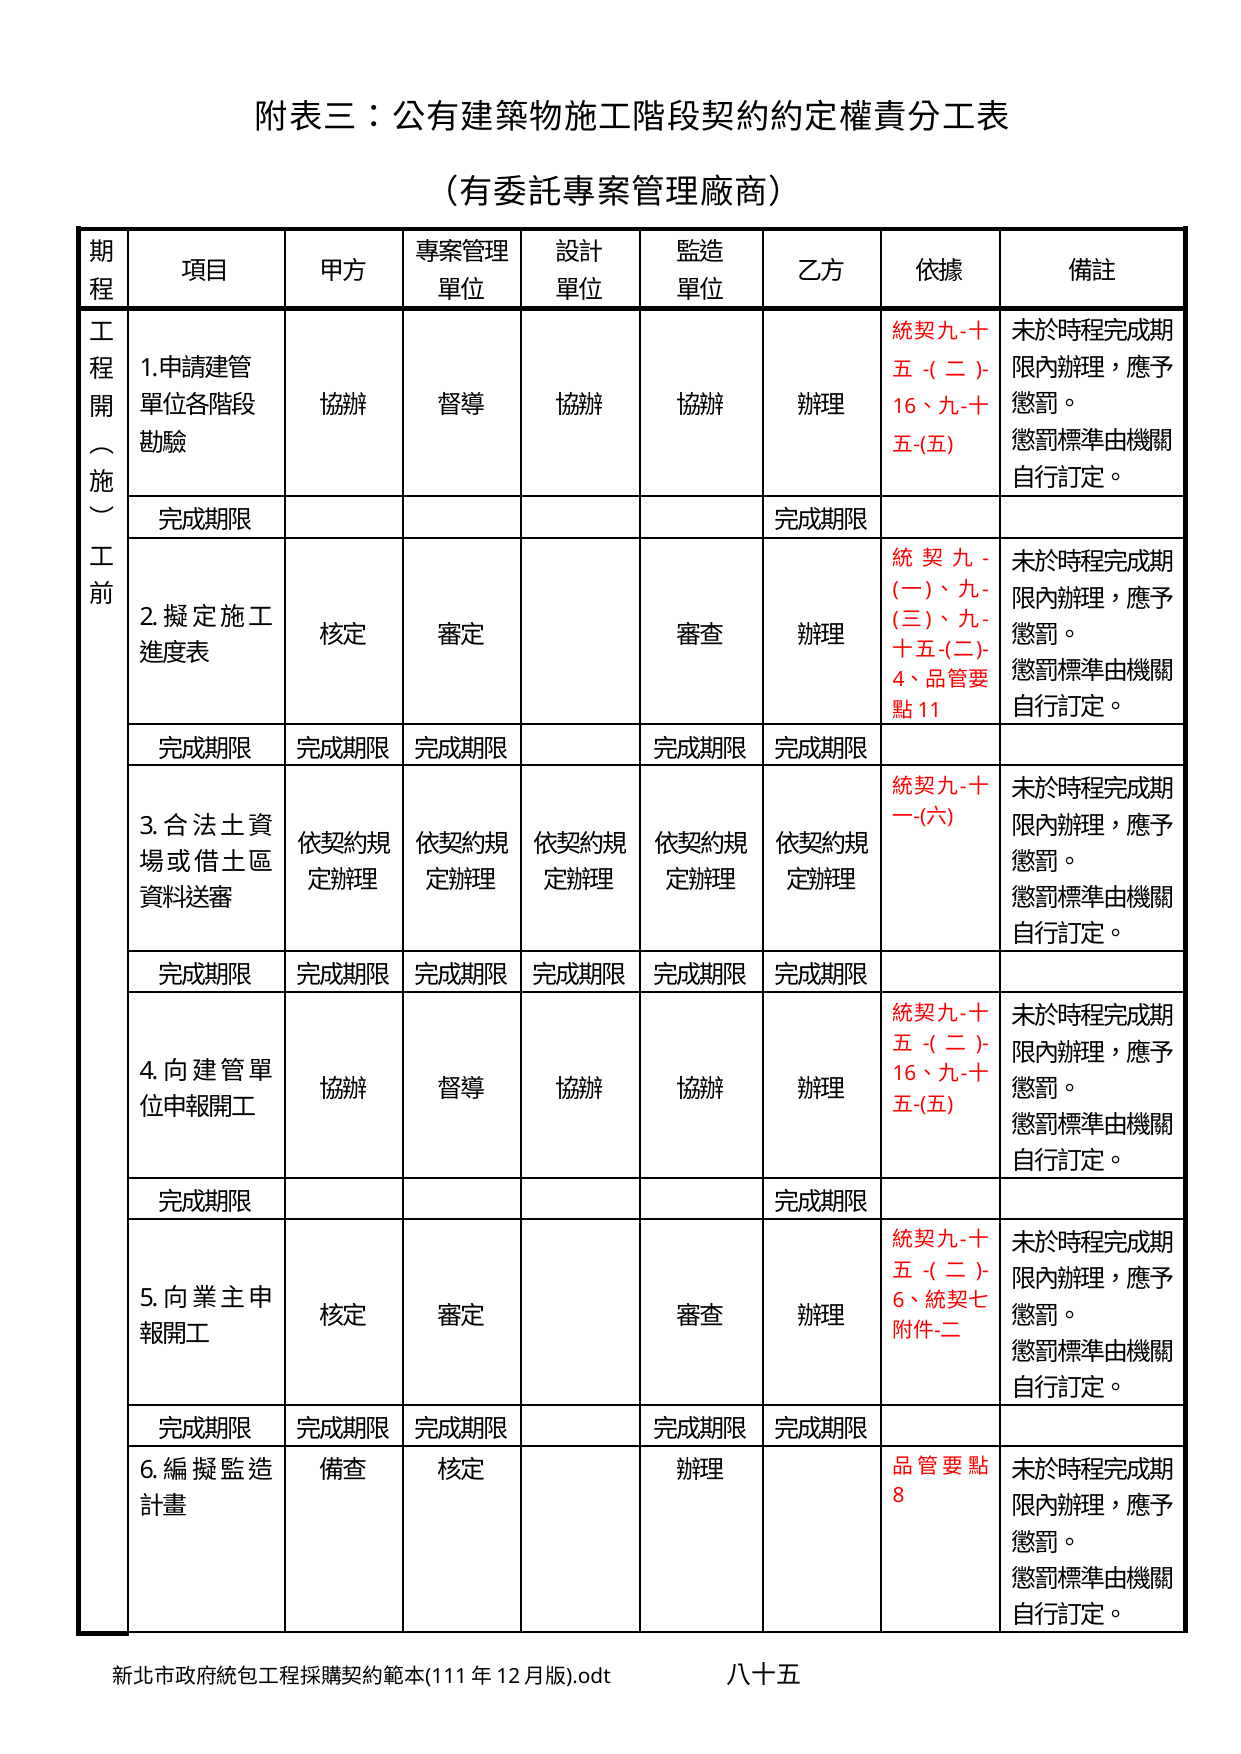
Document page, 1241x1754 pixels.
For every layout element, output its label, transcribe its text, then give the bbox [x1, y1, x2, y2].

table_cell [1001, 952, 1183, 991]
table_cell 完成期限 [641, 725, 762, 764]
table_cell 完成期限 [286, 725, 402, 764]
table_cell 依契約規定辦理 [286, 766, 402, 950]
table_header 乙方 [764, 231, 880, 306]
table_cell 督導 [404, 993, 520, 1177]
table_header 設計 單位 [522, 231, 639, 306]
table_cell 2.擬定施工進度表 [129, 539, 284, 723]
table_cell [522, 1179, 639, 1218]
table_cell [522, 1447, 639, 1631]
table_cell [882, 1406, 999, 1445]
table_cell 依契約規定辦理 [641, 766, 762, 950]
text （有委託專案管理廠商） [112, 151, 1152, 226]
table_cell 統契九-十五-(二)-16、九-十五-(五) [882, 311, 999, 494]
table_cell [522, 1406, 639, 1445]
table_cell 協辦 [522, 993, 639, 1177]
table_cell 辦理 [764, 539, 880, 723]
table_cell 依契約規定辦理 [764, 766, 880, 950]
table_cell 協辦 [286, 311, 402, 494]
table_cell 協辦 [641, 993, 762, 1177]
table_cell 督導 [404, 311, 520, 494]
table_cell 完成期限 [129, 725, 284, 764]
table_header 期程 [81, 231, 127, 306]
table_cell 審查 [641, 539, 762, 723]
table_cell 未於時程完成期限內辦理，應予懲罰。 懲罰標準由機關自行訂定。 [1001, 539, 1183, 723]
table_cell 品管要點8 [882, 1447, 999, 1631]
table_cell 統契九-十五-(二)-16、九-十五-(五) [882, 993, 999, 1177]
table_cell 完成期限 [764, 952, 880, 991]
table_cell 依契約規定辦理 [522, 766, 639, 950]
table_cell 完成期限 [764, 1179, 880, 1218]
table_header 依據 [882, 231, 999, 306]
table_header 備註 [1001, 231, 1183, 306]
table_cell 完成期限 [129, 497, 284, 537]
table_cell [1001, 497, 1183, 537]
table_cell [882, 497, 999, 537]
table_cell 完成期限 [404, 1406, 520, 1445]
table_cell [641, 1179, 762, 1218]
table_cell [286, 1179, 402, 1218]
table_cell 協辦 [641, 311, 762, 494]
table_cell 核定 [404, 1447, 520, 1631]
table_cell 未於時程完成期限內辦理，應予懲罰。 懲罰標準由機關自行訂定。 [1001, 766, 1183, 950]
table_cell [404, 497, 520, 537]
table_cell 統契九-(一)、九-(三)、九-十五-(二)-4、品管要點11 [882, 539, 999, 723]
table_cell 1.申請建管單位各階段勘驗 [129, 311, 284, 494]
table_cell [1001, 1179, 1183, 1218]
table_cell 統契九-十一-(六) [882, 766, 999, 950]
table_cell 完成期限 [764, 1406, 880, 1445]
table_cell [1001, 725, 1183, 764]
table_cell 統契九-十五-(二)-6、統契七附件-二 [882, 1220, 999, 1404]
table_cell 備查 [286, 1447, 402, 1631]
table_cell [882, 725, 999, 764]
table_cell [641, 497, 762, 537]
table_cell 6.編擬監造計畫 [129, 1447, 284, 1631]
table_cell 審定 [404, 539, 520, 723]
table_cell 工 程 開 ︵ 施 ︶ 工 前 [81, 311, 127, 1631]
table_cell 完成期限 [129, 1179, 284, 1218]
table_cell 辦理 [764, 993, 880, 1177]
table_cell 完成期限 [641, 1406, 762, 1445]
table_cell [404, 1179, 520, 1218]
table_cell 完成期限 [641, 952, 762, 991]
table_cell 辦理 [764, 1220, 880, 1404]
table_cell [1001, 1406, 1183, 1445]
table_cell 核定 [286, 1220, 402, 1404]
table_cell 完成期限 [522, 952, 639, 991]
table_cell 協辦 [522, 311, 639, 494]
table_cell [882, 1179, 999, 1218]
table_cell 4.向建管單位申報開工 [129, 993, 284, 1177]
table_cell [522, 539, 639, 723]
text 附表三：公有建築物施工階段契約約定權責分工表 [112, 76, 1152, 151]
table_cell 完成期限 [404, 952, 520, 991]
table_cell [522, 1220, 639, 1404]
table_cell 3.合法土資場或借土區資料送審 [129, 766, 284, 950]
table_cell [522, 725, 639, 764]
table_cell 辦理 [641, 1447, 762, 1631]
table_cell 辦理 [764, 311, 880, 494]
table_cell 未於時程完成期限內辦理，應予懲罰。 懲罰標準由機關自行訂定。 [1001, 993, 1183, 1177]
table_cell 未於時程完成期限內辦理，應予懲罰。 懲罰標準由機關自行訂定。 [1001, 1220, 1183, 1404]
table_cell 完成期限 [764, 497, 880, 537]
table_cell 完成期限 [404, 725, 520, 764]
table_cell 審查 [641, 1220, 762, 1404]
table_header 專案管理單位 [404, 231, 520, 306]
table_header 監造 單位 [641, 231, 762, 306]
table_cell 未於時程完成期限內辦理，應予懲罰。 懲罰標準由機關自行訂定。 [1001, 1447, 1183, 1631]
table_cell 完成期限 [129, 952, 284, 991]
table_cell 完成期限 [286, 1406, 402, 1445]
table_cell 未於時程完成期限內辦理，應予懲罰。 懲罰標準由機關自行訂定。 [1001, 311, 1183, 494]
table_cell 審定 [404, 1220, 520, 1404]
table_cell 協辦 [286, 993, 402, 1177]
table_cell [522, 497, 639, 537]
table_cell 依契約規定辦理 [404, 766, 520, 950]
table_cell 完成期限 [764, 725, 880, 764]
table_header 甲方 [286, 231, 402, 306]
table_cell 5.向業主申報開工 [129, 1220, 284, 1404]
table_cell 完成期限 [286, 952, 402, 991]
table_cell 核定 [286, 539, 402, 723]
table_cell [286, 497, 402, 537]
table_cell [882, 952, 999, 991]
table_header 項目 [129, 231, 284, 306]
table_cell [764, 1447, 880, 1631]
table_cell 完成期限 [129, 1406, 284, 1445]
